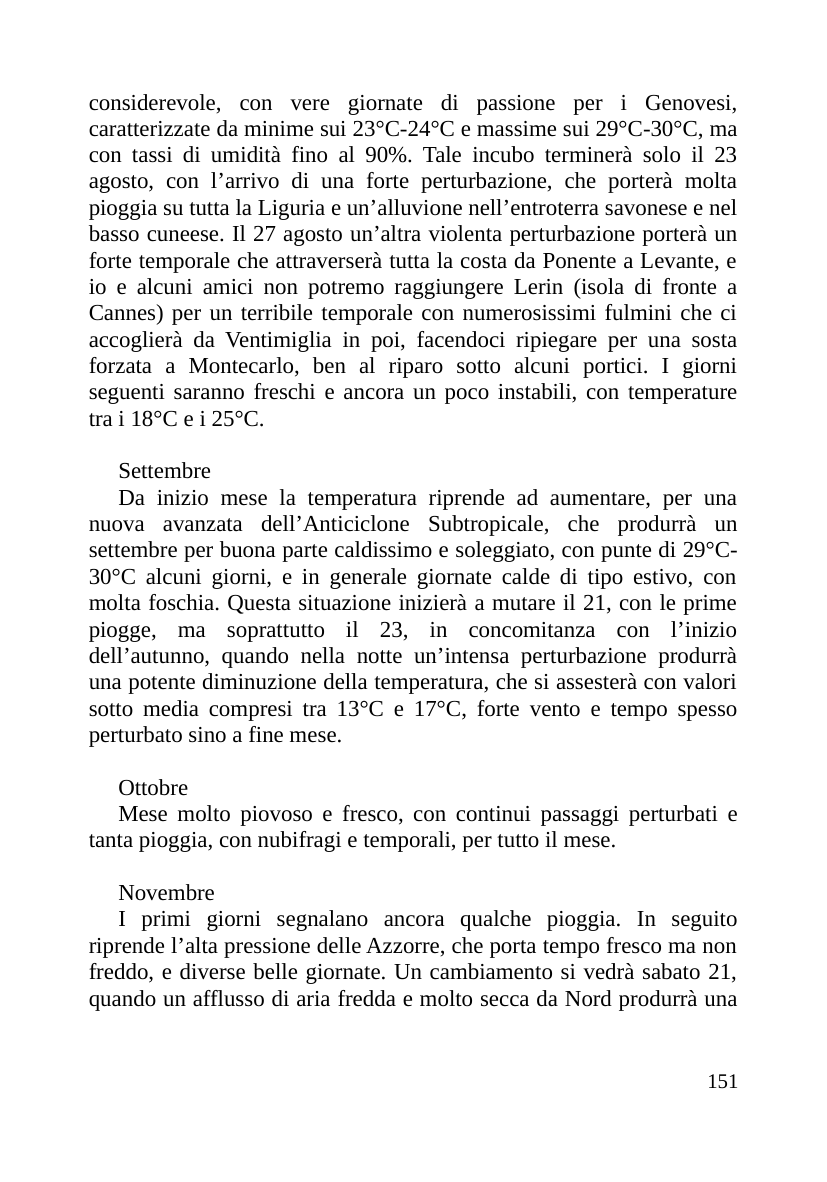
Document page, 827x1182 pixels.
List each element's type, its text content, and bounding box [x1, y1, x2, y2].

text Settembre [88, 457, 738, 484]
text considerevole, con vere giornate di passione per i Genovesi, caratterizzate da minime sui 23°C-24°C e massime sui 29°C-30°C, ma con tassi di umidità fino al 90%. Tale incubo terminerà solo il 23 agosto, con l’arrivo di una forte perturbazione, che porterà molta pioggia su tutta la Liguria e un’alluvione nell’entroterra savonese e nel basso cuneese. Il 27 agosto un’altra violenta perturbazione porterà un forte temporale che attraverserà tutta la costa da Ponente a Levante, e io e alcuni amici non potremo raggiungere Lerin (isola di fronte a Cannes) per un terribile temporale con numerosissimi fulmini che ci accoglierà da Ventimiglia in poi, facendoci ripiegare per una sosta forzata a Montecarlo, ben al riparo sotto alcuni portici. I giorni seguenti saranno freschi e ancora un poco instabili, con temperature tra i 18°C e i 25°C. [88, 88, 738, 431]
text Da inizio mese la temperatura riprende ad aumentare, per una nuova avanzata dell’Anticiclone Subtropicale, che produrrà un settembre per buona parte caldissimo e soleggiato, con punte di 29°C-30°C alcuni giorni, e in generale giornate calde di tipo estivo, con molta foschia. Questa situazione inizierà a mutare il 21, con le prime piogge, ma soprattutto il 23, in concomitanza con l’inizio dell’autunno, quando nella notte un’intensa perturbazione produrrà una potente diminuzione della temperatura, che si assesterà con valori sotto media compresi tra 13°C e 17°C, forte vento e tempo spesso perturbato sino a fine mese. [88, 484, 738, 747]
text I primi giorni segnalano ancora qualche pioggia. In seguito riprende l’alta pressione delle Azzorre, che porta tempo fresco ma non freddo, e diverse belle giornate. Un cambiamento si vedrà sabato 21, quando un afflusso di aria fredda e molto secca da Nord produrrà una [88, 906, 738, 1011]
text Mese molto piovoso e fresco, con continui passaggi perturbati e tanta pioggia, con nubifragi e temporali, per tutto il mese. [88, 800, 738, 853]
text Novembre [88, 879, 738, 906]
text Ottobre [88, 774, 738, 800]
